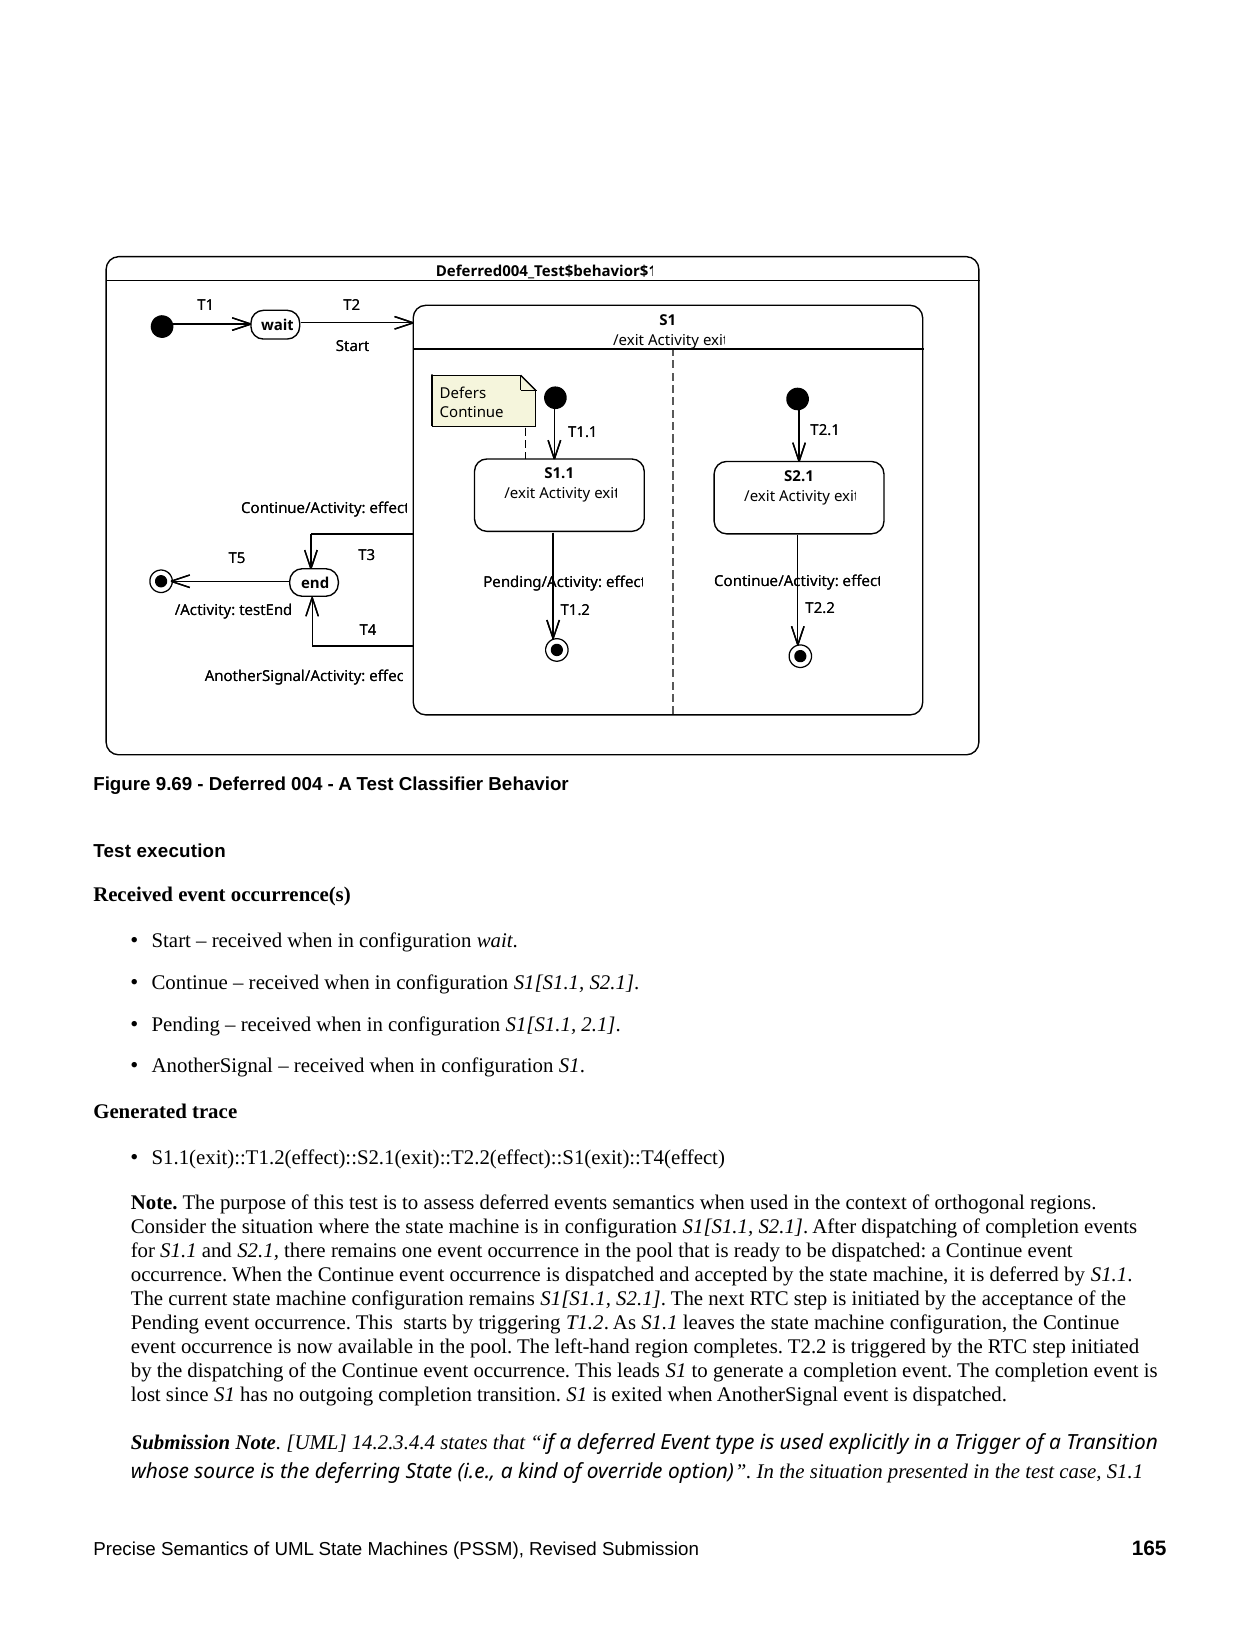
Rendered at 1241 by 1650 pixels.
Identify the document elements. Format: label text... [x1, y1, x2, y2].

text Figure 9.69 - Deferred 004 - A Test Classifier Behavior [93, 243, 993, 794]
text Note. The purpose of this test is to assess deferred events semantics when used in the context of orthogonal regions. Consider the situation where the state machine is in configuration S1[S1.1, S2.1]. After dispatching of completion events for S1.1 and S2.1, there remains one event occurrence in the pool that is ready to be dispatched: a Continue event occurrence. When the Continue event occurrence is dispatched and accepted by the state machine, it is deferred by S1.1. The current state machine configuration remains S1[S1.1, S2.1]. The next RTC step is initiated by the acceptance of the Pending event occurrence. This starts by triggering T1.2. As S1.1 leaves the state machine configuration, the Continue event occurrence is now available in the pool. The left-hand region completes. T2.2 is triggered by the RTC step initiated by the dispatching of the Continue event occurrence. This leads S1 to generate a completion event. The completion event is lost since S1 has no outgoing completion transition. S1 is exited when AnotherSignal event is dispatched. [131, 1190, 1164, 1406]
list AnotherSignal – received when in configuration S1. [131, 1052, 1164, 1077]
subtitle Test execution [93, 840, 1164, 861]
text Generated trace [93, 1098, 1164, 1123]
text Submission Note. [UML] 14.2.3.4.4 states that “if a deferred Event type is used explicitly in a Trigger of a Transition whose source is the deferring State (i.e., a kind of override option)”. In the situation presented in the test case, S1.1 [131, 1427, 1164, 1484]
list S1.1(exit)::T1.2(effect)::S2.1(exit)::T2.2(effect)::S1(exit)::T4(effect) [131, 1144, 1164, 1169]
list Continue – received when in configuration S1[S1.1, S2.1]. [131, 969, 1164, 994]
list Pending – received when in configuration S1[S1.1, 2.1]. [131, 1011, 1164, 1036]
text Received event occurrence(s) [93, 882, 1164, 906]
list Start – received when in configuration wait. [131, 927, 1164, 952]
